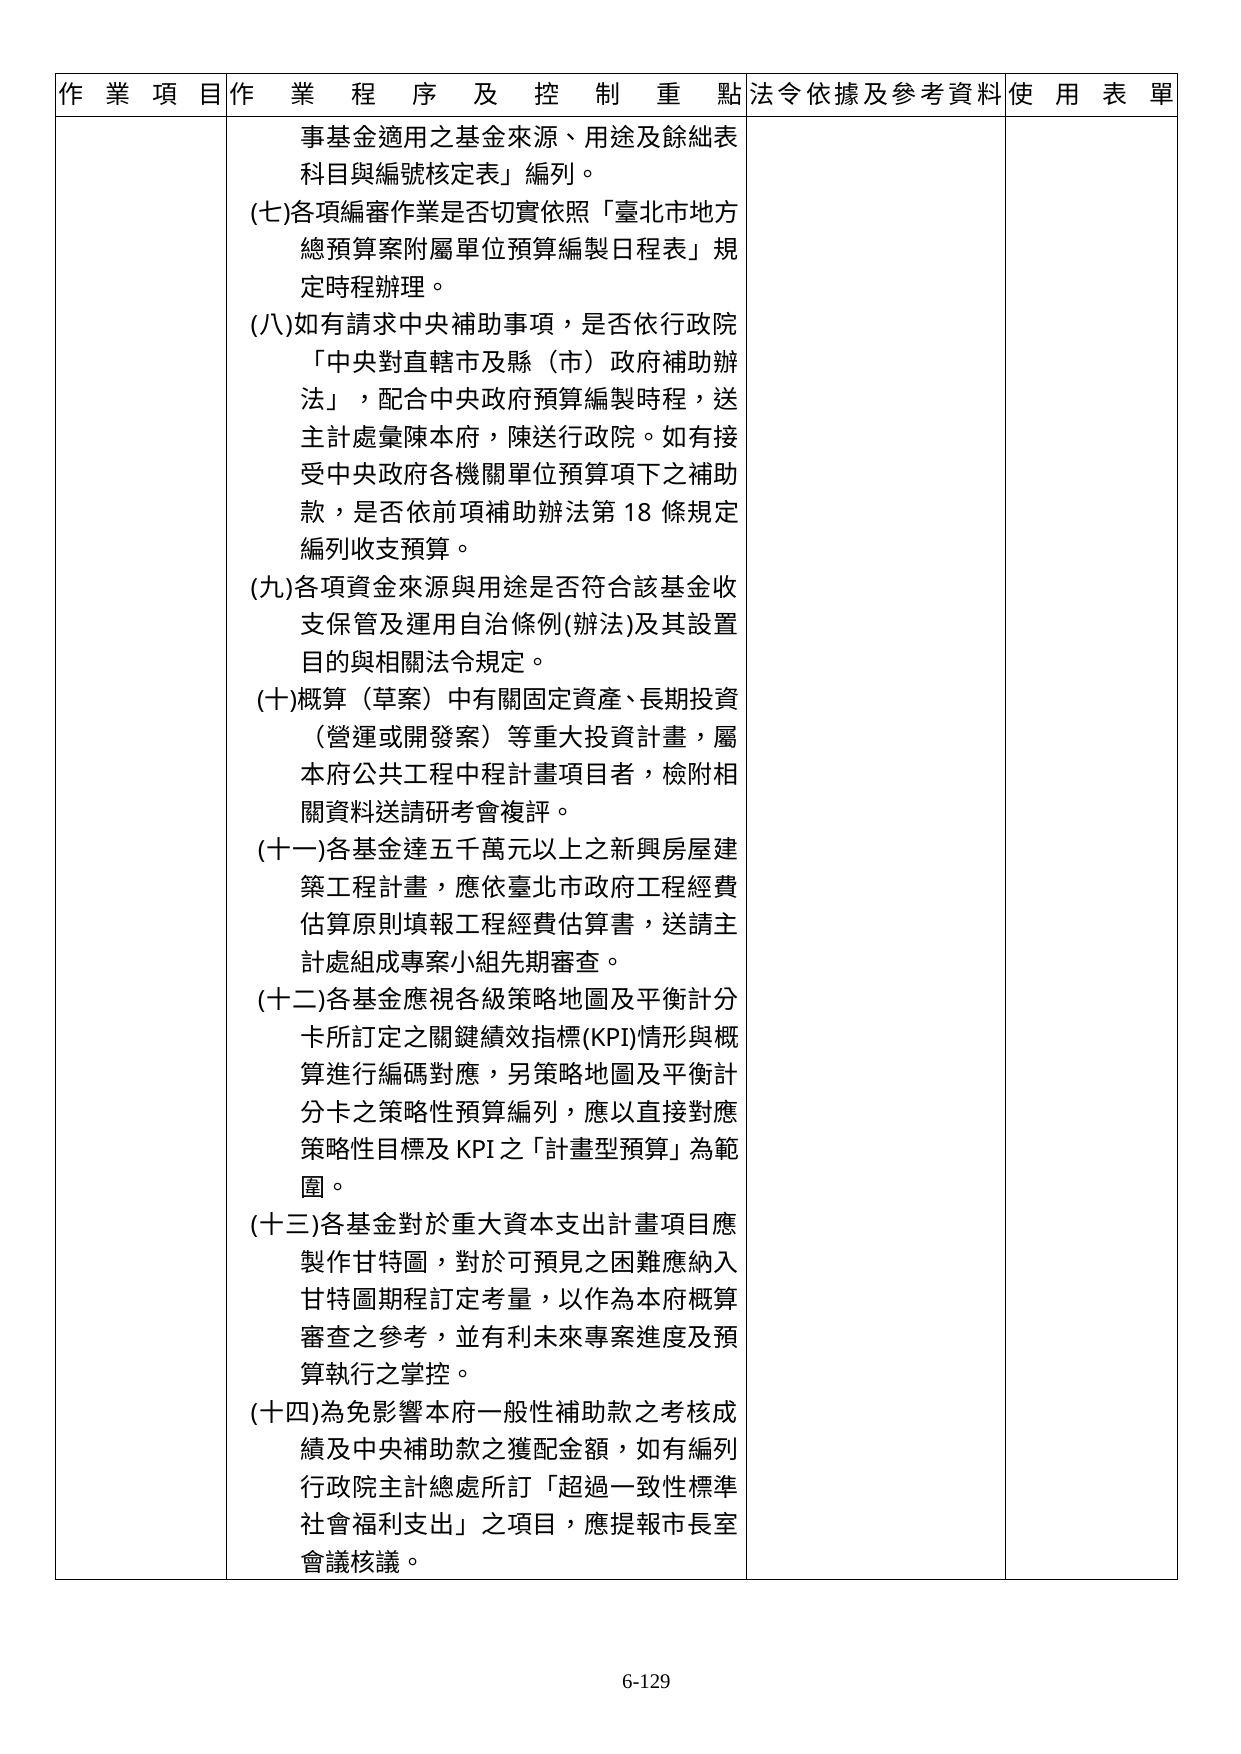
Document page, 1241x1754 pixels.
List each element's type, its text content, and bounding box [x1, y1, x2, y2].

table_header 法令依據及參考資料 [747, 74, 1005, 116]
table_cell [1006, 117, 1177, 1579]
table_header 作業程序及控制重點 [227, 74, 746, 116]
table_header 使用表單 [1006, 74, 1177, 116]
table_cell [56, 117, 226, 1579]
table_cell 事基金適用之基金來源、用途及餘絀表科目與編號核定表」編列。 (七)各項編審作業是否切實依照「臺北市地方總預算案附屬單位預算編製日程表」規定時程辦理。 (八)如有請求中央補助事項，是否依行政院「中央對直轄市及縣（市）政府補助辦法」，配合中央政府預算編製時程，送主計處彙陳本府，陳送行政院。如有接受中央政府各機關單位預算項下之補助款，是否依前項補助辦法第18 條規定編列收支預算。 (九)各項資金來源與用途是否符合該基金收支保管及運用自治條例(辦法)及其設置目的與相關法令規定。 (十)概算（草案）中有關固定資產、長期投資（營運或開發案）等重大投資計畫，屬本府公共工程中程計畫項目者，檢附相關資料送請研考會複評。 (十一)各基金達五千萬元以上之新興房屋建築工程計畫，應依臺北市政府工程經費估算原則填報工程經費估算書，送請主計處組成專案小組先期審查。 (十二)各基金應視各級策略地圖及平衡計分卡所訂定之關鍵績效指標(KPI)情形與概算進行編碼對應，另策略地圖及平衡計分卡之策略性預算編列，應以直接對應策略性目標及KPI之「計畫型預算」為範圍。 (十三)各基金對於重大資本支出計畫項目應製作甘特圖，對於可預見之困難應納入甘特圖期程訂定考量，以作為本府概算審查之參考，並有利未來專案進度及預算執行之掌控。 (十四)為免影響本府一般性補助款之考核成績及中央補助歀之獲配金額，如有編列行政院主計總處所訂「超過一致性標準社會福利支出」之項目，應提報市長室會議核議。 [227, 117, 746, 1579]
table_cell [747, 117, 1005, 1579]
table_header 作業項目 [56, 74, 226, 116]
